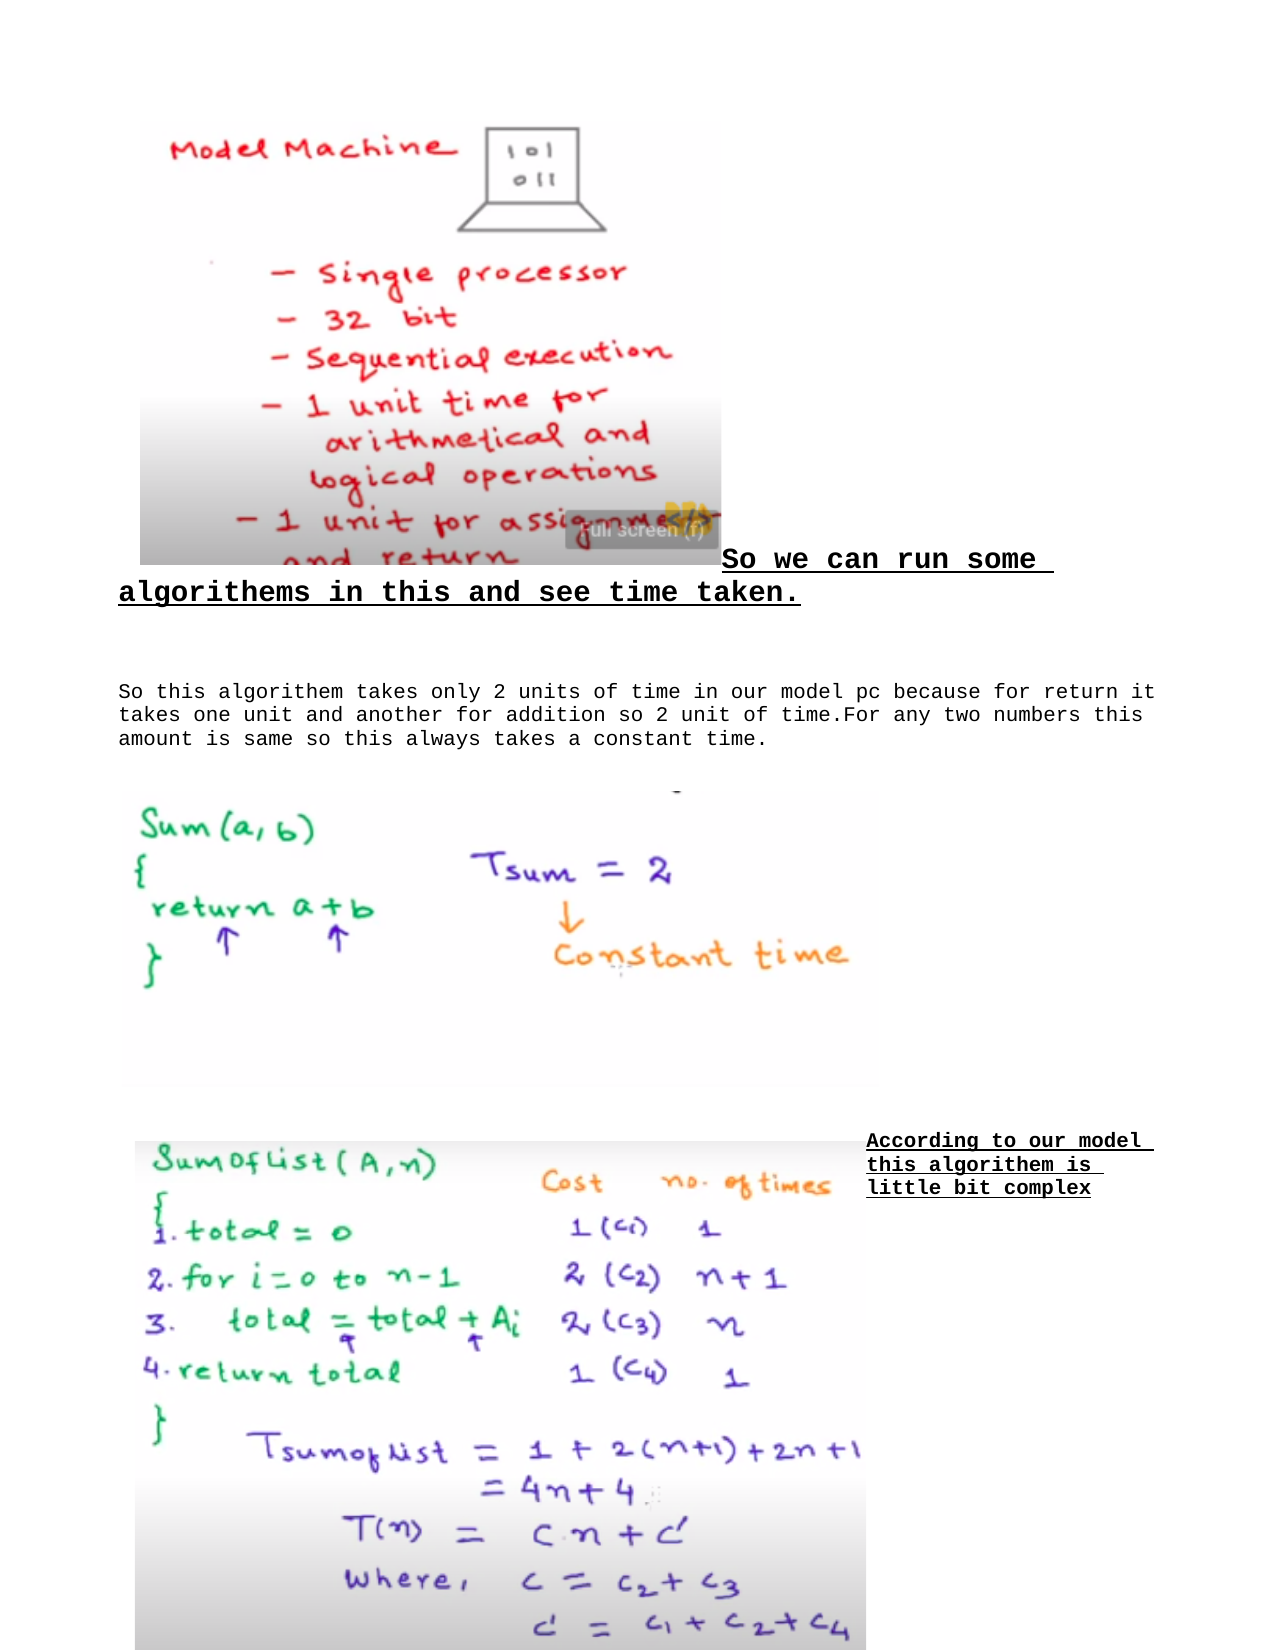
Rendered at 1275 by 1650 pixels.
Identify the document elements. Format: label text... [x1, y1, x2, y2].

picture [121, 791, 880, 1087]
picture [134, 1141, 867, 1650]
text So we can run some algorithems in this and see time taken. [118, 544, 1157, 610]
text So this algorithem takes only 2 units of time in our model pc because for return it takes one unit and another for addition so 2 unit of time.For any two numbers this amount is same so this always takes a constant time. [118, 681, 1157, 752]
picture [140, 121, 722, 565]
text According to our model this algorithem is little bit complex [118, 1130, 1157, 1201]
